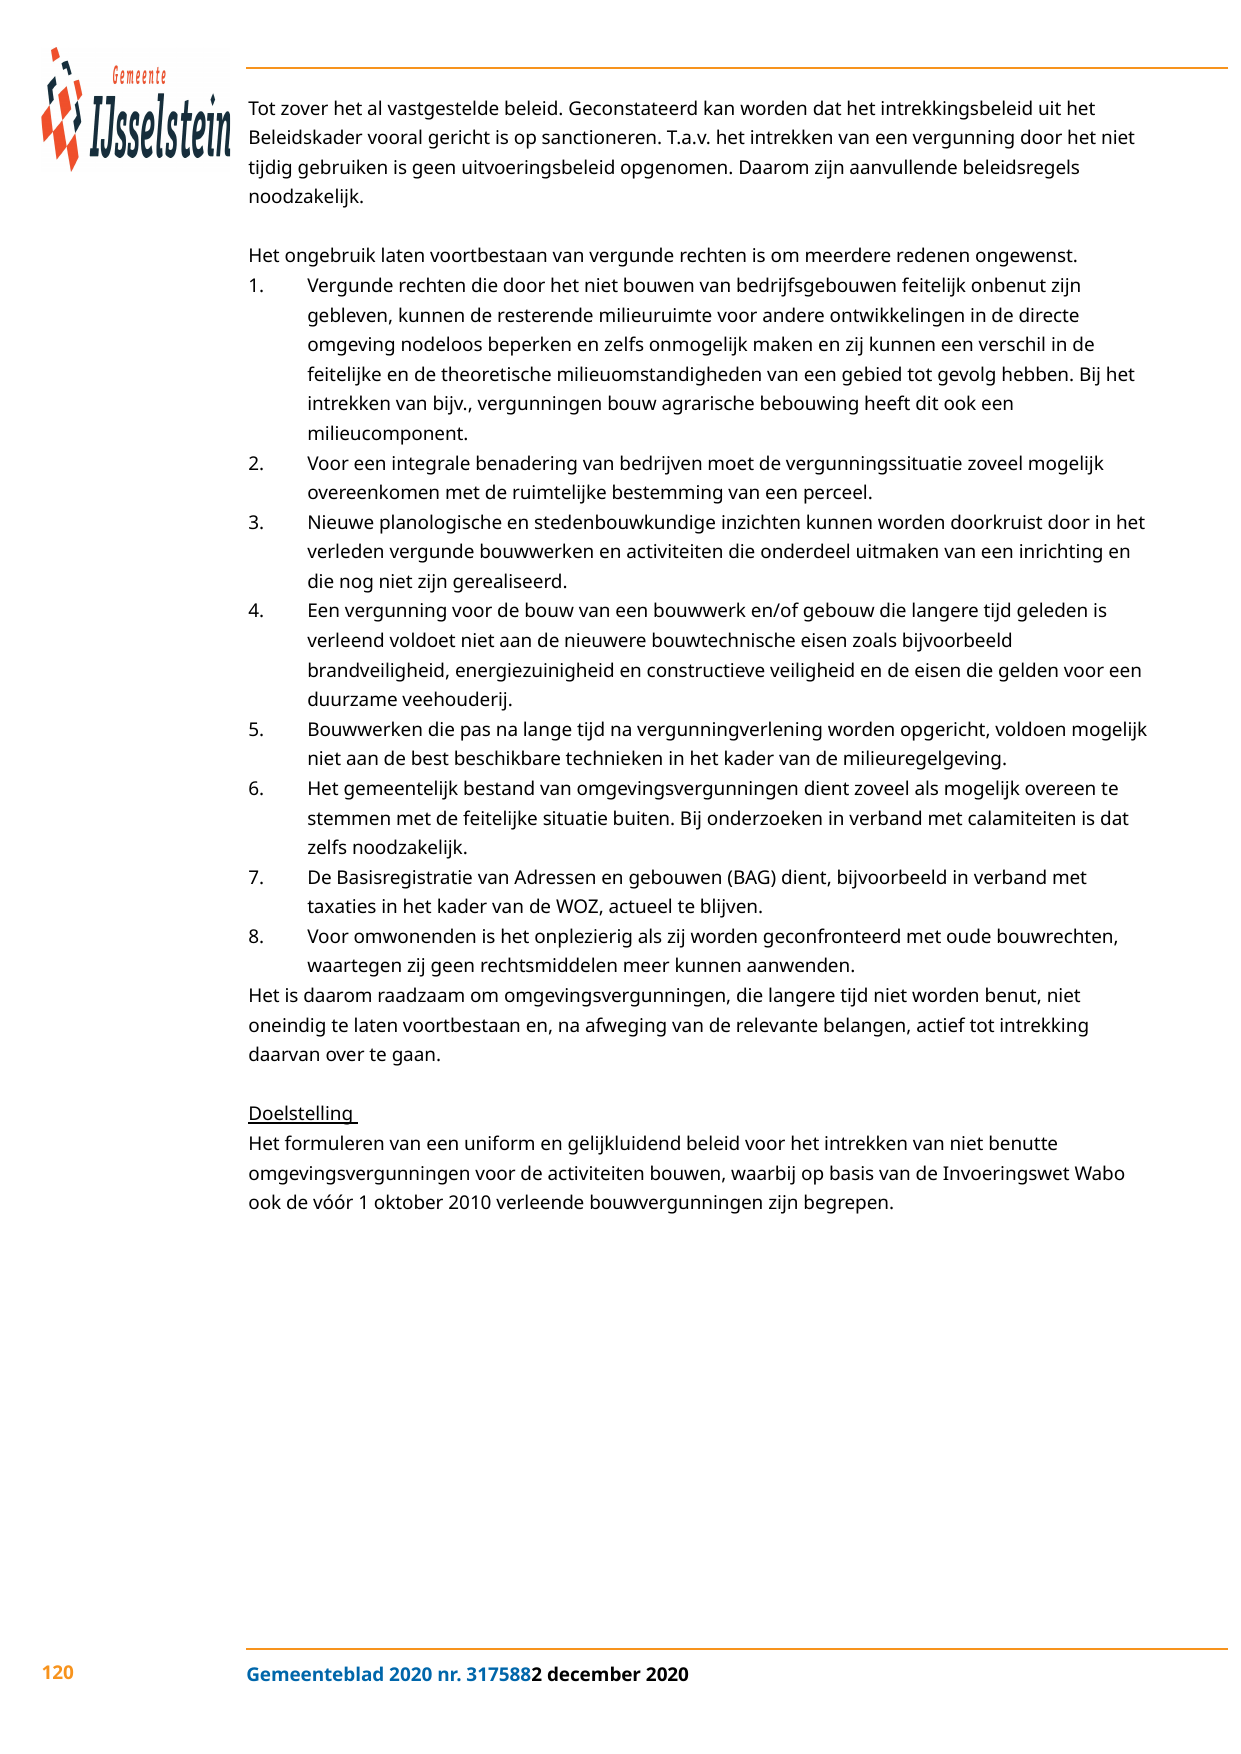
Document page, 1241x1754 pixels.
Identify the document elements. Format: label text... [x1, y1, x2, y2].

text Tot zover het al vastgestelde beleid. Geconstateerd kan worden dat het intrekkingsbeleid uit het Beleidskader vooral gericht is op sanctioneren. T.a.v. het intrekken van een vergunning door het niet tijdig gebruiken is geen uitvoeringsbeleid opgenomen. Daarom zijn aanvullende beleidsregels noodzakelijk. [248, 95, 1152, 209]
list Voor omwonenden is het onplezierig als zij worden geconfronteerd met oude bouwrechten, waartegen zij geen rechtsmiddelen meer kunnen aanwenden. [248, 923, 1152, 978]
text Het is daarom raadzaam om omgevingsvergunningen, die langere tijd niet worden benut, niet oneindig te laten voortbestaan en, na afweging van de relevante belangen, actief tot intrekking daarvan over te gaan. [248, 982, 1152, 1067]
list Bouwwerken die pas na lange tijd na vergunningverlening worden opgericht, voldoen mogelijk niet aan de best beschikbare technieken in het kader van de milieuregelgeving. [248, 716, 1152, 771]
list Het gemeentelijk bestand van omgevingsvergunningen dient zoveel als mogelijk overeen te stemmen met de feitelijke situatie buiten. Bij onderzoeken in verband met calamiteiten is dat zelfs noodzakelijk. [248, 775, 1152, 860]
text Doelstelling [248, 1101, 1152, 1126]
list De Basisregistratie van Adressen en gebouwen (BAG) dient, bijvoorbeeld in verband met taxaties in het kader van de WOZ, actueel te blijven. [248, 864, 1152, 919]
list Een vergunning voor de bouw van een bouwwerk en/of gebouw die langere tijd geleden is verleend voldoet niet aan de nieuwere bouwtechnische eisen zoals bijvoorbeeld brandveiligheid, energiezuinigheid en constructieve veiligheid en de eisen die gelden voor een duurzame veehouderij. [248, 598, 1152, 712]
picture [41, 47, 231, 172]
list Voor een integrale benadering van bedrijven moet de vergunningssituatie zoveel mogelijk overeenkomen met de ruimtelijke bestemming van een perceel. [248, 450, 1152, 505]
list Nieuwe planologische en stedenbouwkundige inzichten kunnen worden doorkruist door in het verleden vergunde bouwwerken en activiteiten die onderdeel uitmaken van een inrichting en die nog niet zijn gerealiseerd. [248, 509, 1152, 594]
list Vergunde rechten die door het niet bouwen van bedrijfsgebouwen feitelijk onbenut zijn gebleven, kunnen de resterende milieuruimte voor andere ontwikkelingen in de directe omgeving nodeloos beperken en zelfs onmogelijk maken en zij kunnen een verschil in de feitelijke en de theoretische milieuomstandigheden van een gebied tot gevolg hebben. Bij het intrekken van bijv., vergunningen bouw agrarische bebouwing heeft dit ook een milieucomponent. [248, 272, 1152, 446]
text Het ongebruik laten voortbestaan van vergunde rechten is om meerdere redenen ongewenst. [248, 243, 1152, 268]
text Het formuleren van een uniform en gelijkluidend beleid voor het intrekken van niet benutte omgevingsvergunningen voor de activiteiten bouwen, waarbij op basis van de Invoeringswet Wabo ook de vóór 1 oktober 2010 verleende bouwvergunningen zijn begrepen. [248, 1130, 1152, 1215]
